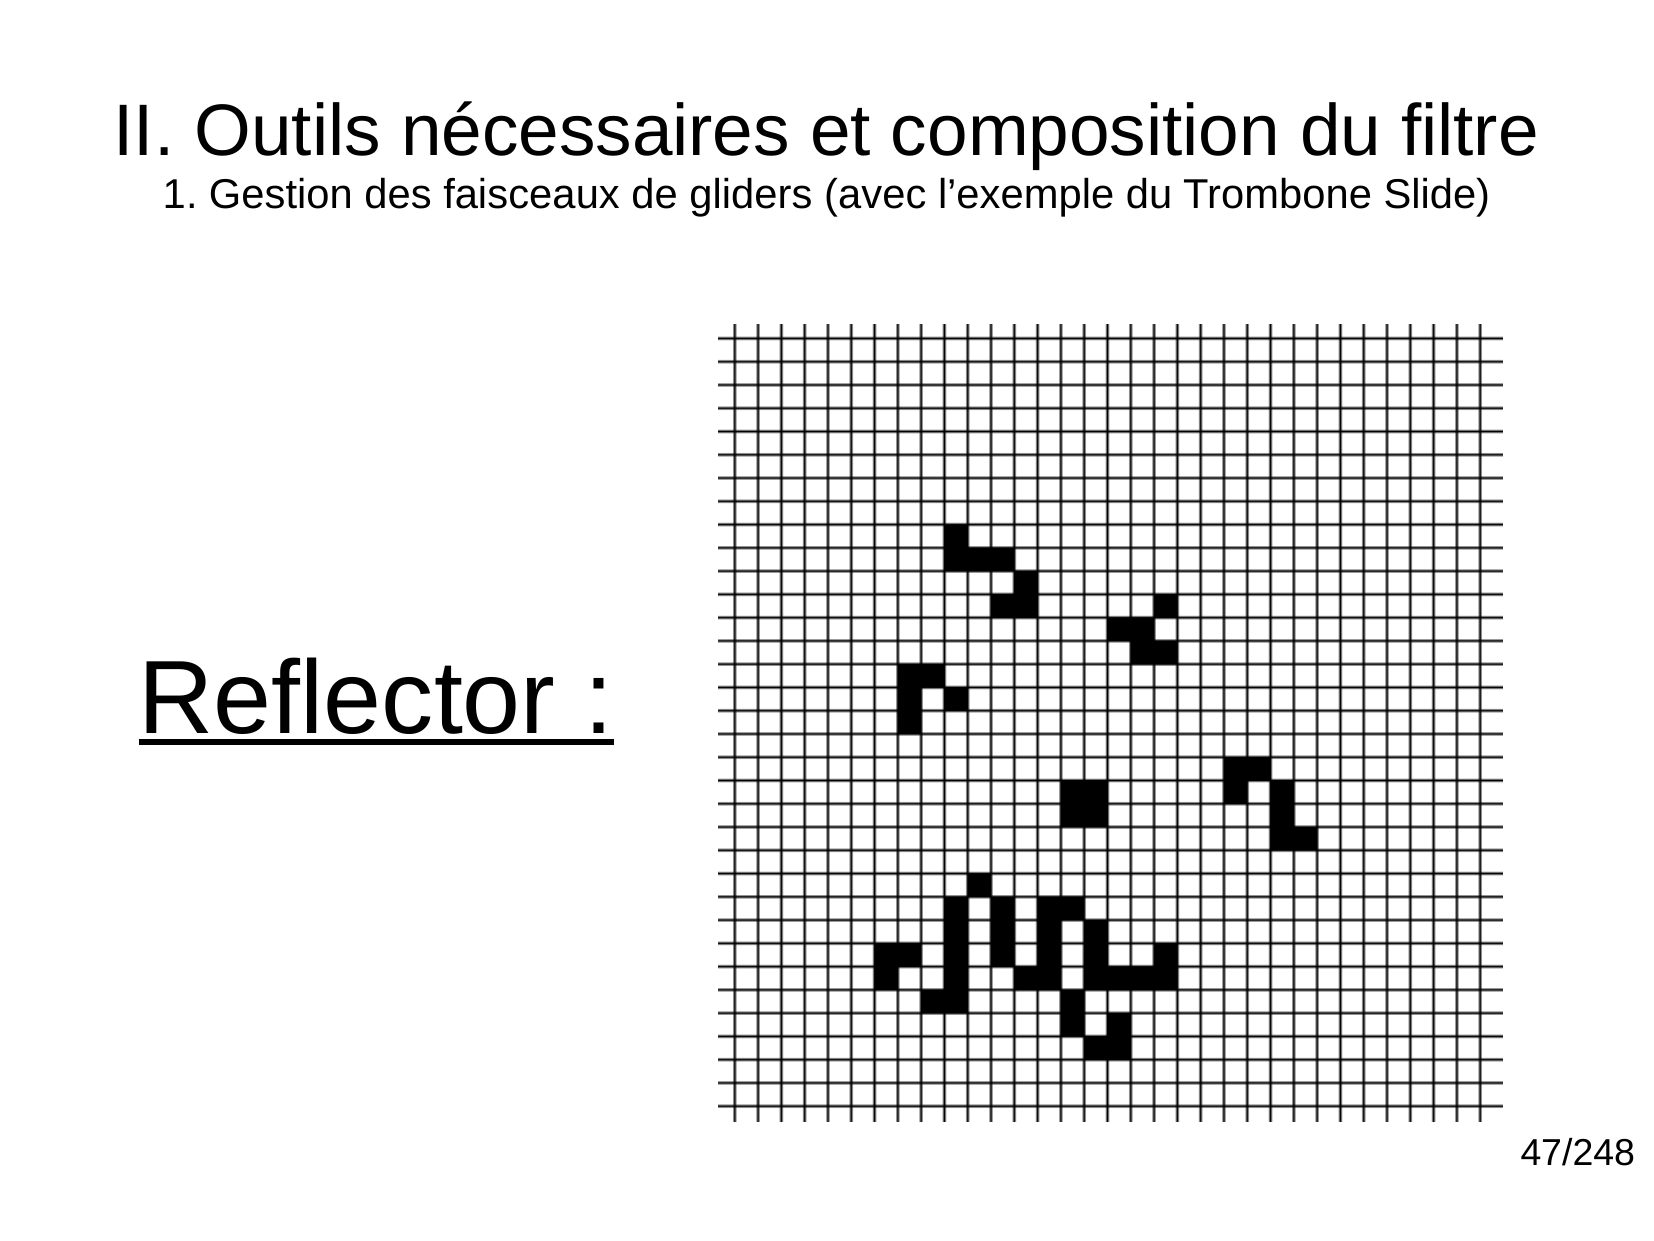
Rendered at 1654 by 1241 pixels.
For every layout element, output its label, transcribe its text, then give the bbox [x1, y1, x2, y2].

text_box Reflector : [124, 631, 629, 763]
picture [718, 324, 1503, 1123]
title II. Outils nécessaires et composition du filtre 1. Gestion des faisceaux de gliders (avec l’exemple du Trombone Slide) [0, 30, 1654, 276]
text_box <number>/248 [1505, 1124, 1654, 1182]
